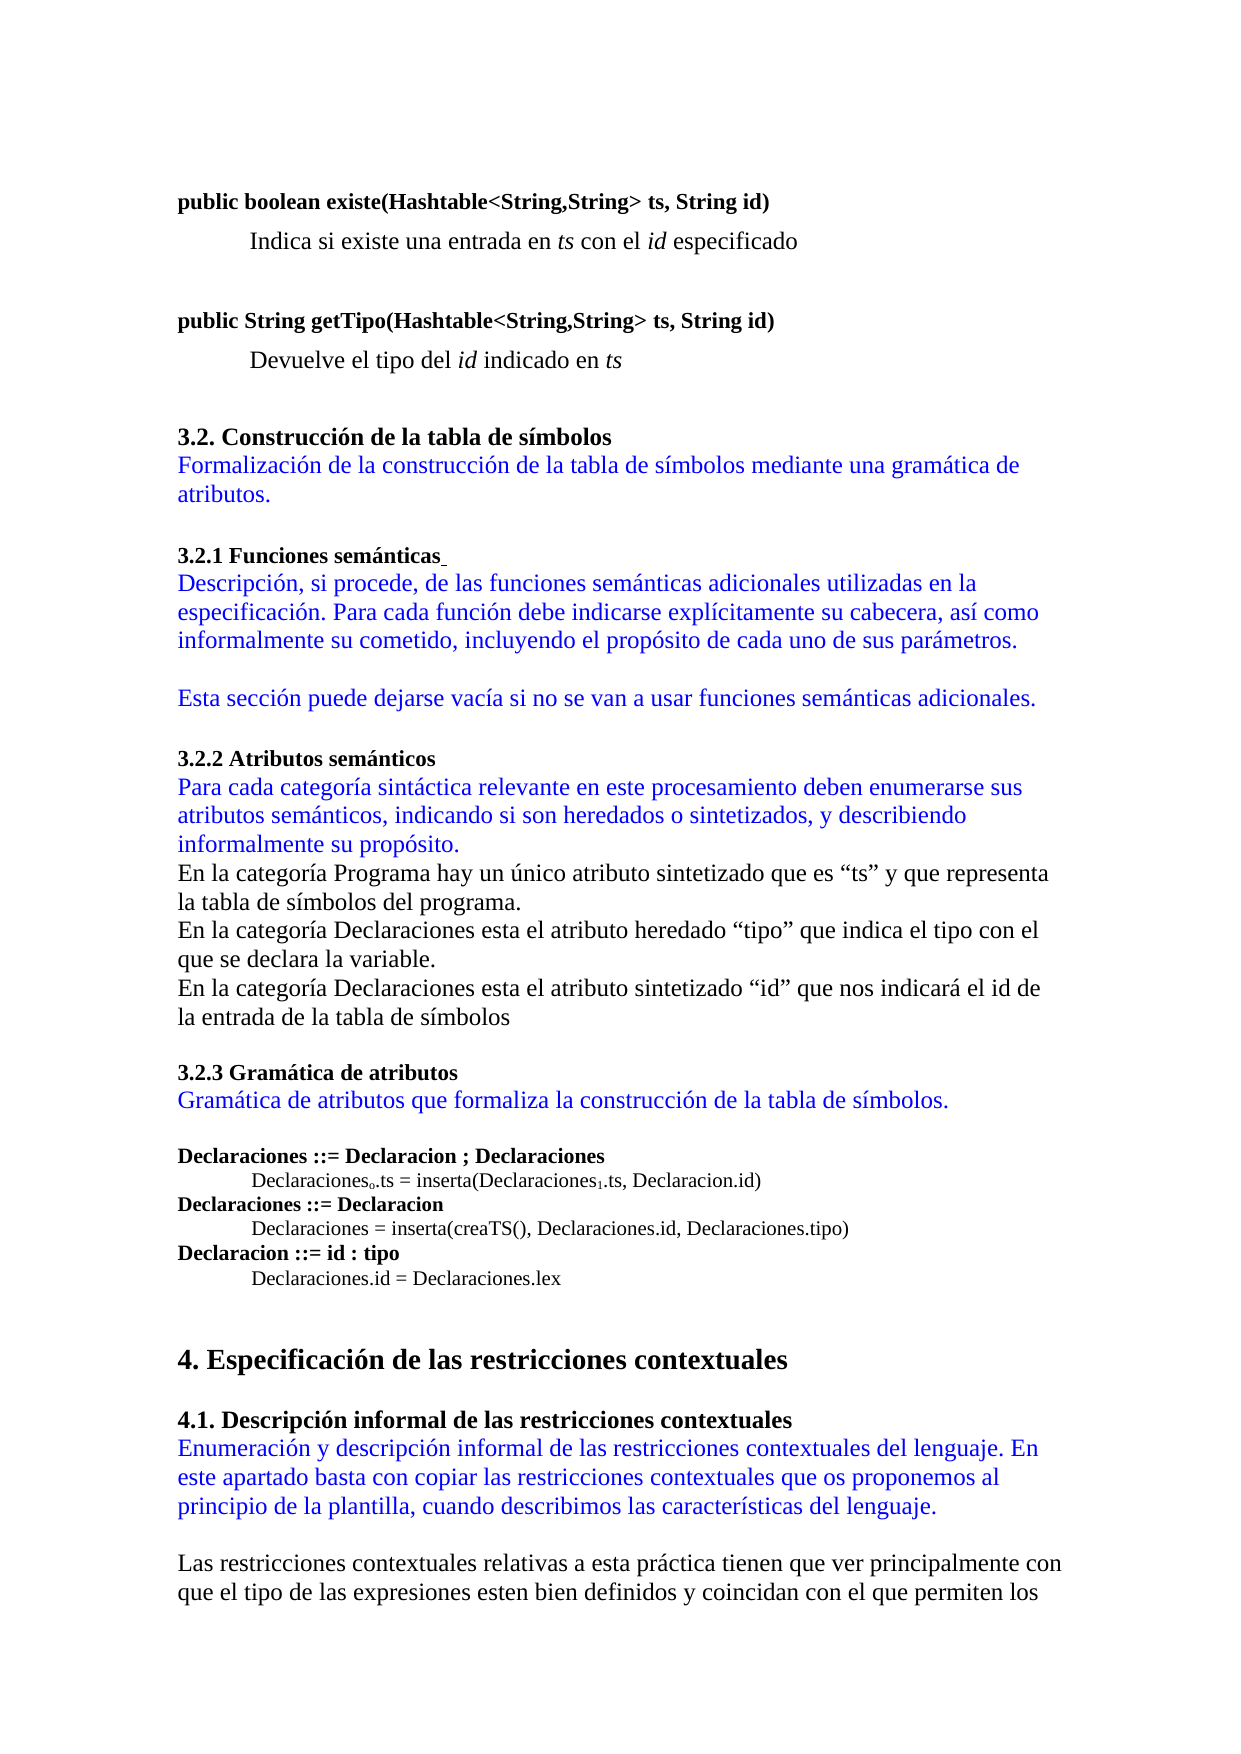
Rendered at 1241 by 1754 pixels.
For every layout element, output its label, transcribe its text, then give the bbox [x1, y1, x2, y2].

text Declaraciones.id = Declaraciones.lex [177, 1266, 1063, 1290]
text Declaracioneso.ts = inserta(Declaraciones1.ts, Declaracion.id) [177, 1168, 1063, 1192]
text Declaraciones ::= Declaracion ; Declaraciones [177, 1143, 1063, 1168]
text Esta sección puede dejarse vacía si no se van a usar funciones semánticas adicionales. [177, 683, 1063, 712]
text Declaraciones = inserta(creaTS(), Declaraciones.id, Declaraciones.tipo) [177, 1216, 1063, 1240]
text Declaracion ::= id : tipo [177, 1240, 1063, 1266]
text public boolean existe(Hashtable<String,String> ts, String id) [177, 188, 1063, 214]
text 4. Especificación de las restricciones contextuales [177, 1342, 1063, 1376]
text 3.2.1 Funciones semánticas [177, 542, 1063, 568]
text 3.2. Construcción de la tabla de símbolos [177, 422, 1063, 451]
text Formalización de la construcción de la tabla de símbolos mediante una gramática de atributos. [177, 451, 1063, 508]
list Devuelve el tipo del id indicado en ts [249, 345, 1063, 374]
text En la categoría Declaraciones esta el atributo sintetizado “id” que nos indicará el id de la entrada de la tabla de símbolos [177, 973, 1063, 1030]
text 3.2.3 Gramática de atributos [177, 1059, 1063, 1086]
text 3.2.2 Atributos semánticos [177, 745, 1063, 772]
text Enumeración y descripción informal de las restricciones contextuales del lenguaje. En este apartado basta con copiar las restricciones contextuales que os proponemos al principio de la plantilla, cuando describimos las características del lenguaje. [177, 1433, 1063, 1520]
text Para cada categoría sintáctica relevante en este procesamiento deben enumerarse sus atributos semánticos, indicando si son heredados o sintetizados, y describiendo informalmente su propósito. [177, 772, 1063, 858]
text En la categoría Programa hay un único atributo sintetizado que es “ts” y que representa la tabla de símbolos del programa. [177, 858, 1063, 915]
text public String getTipo(Hashtable<String,String> ts, String id) [177, 307, 1063, 334]
text 4.1. Descripción informal de las restricciones contextuales [177, 1405, 1063, 1433]
text Declaraciones ::= Declaracion [177, 1192, 1063, 1216]
text En la categoría Declaraciones esta el atributo heredado “tipo” que indica el tipo con el que se declara la variable. [177, 915, 1063, 973]
text Las restricciones contextuales relativas a esta práctica tienen que ver principalmente con que el tipo de las expresiones esten bien definidos y coincidan con el que permiten los [177, 1548, 1063, 1606]
text Descripción, si procede, de las funciones semánticas adicionales utilizadas en la especificación. Para cada función debe indicarse explícitamente su cabecera, así como informalmente su cometido, incluyendo el propósito de cada uno de sus parámetros. [177, 568, 1063, 654]
text Gramática de atributos que formaliza la construcción de la tabla de símbolos. [177, 1086, 1063, 1114]
list Indica si existe una entrada en ts con el id especificado [249, 226, 1063, 255]
